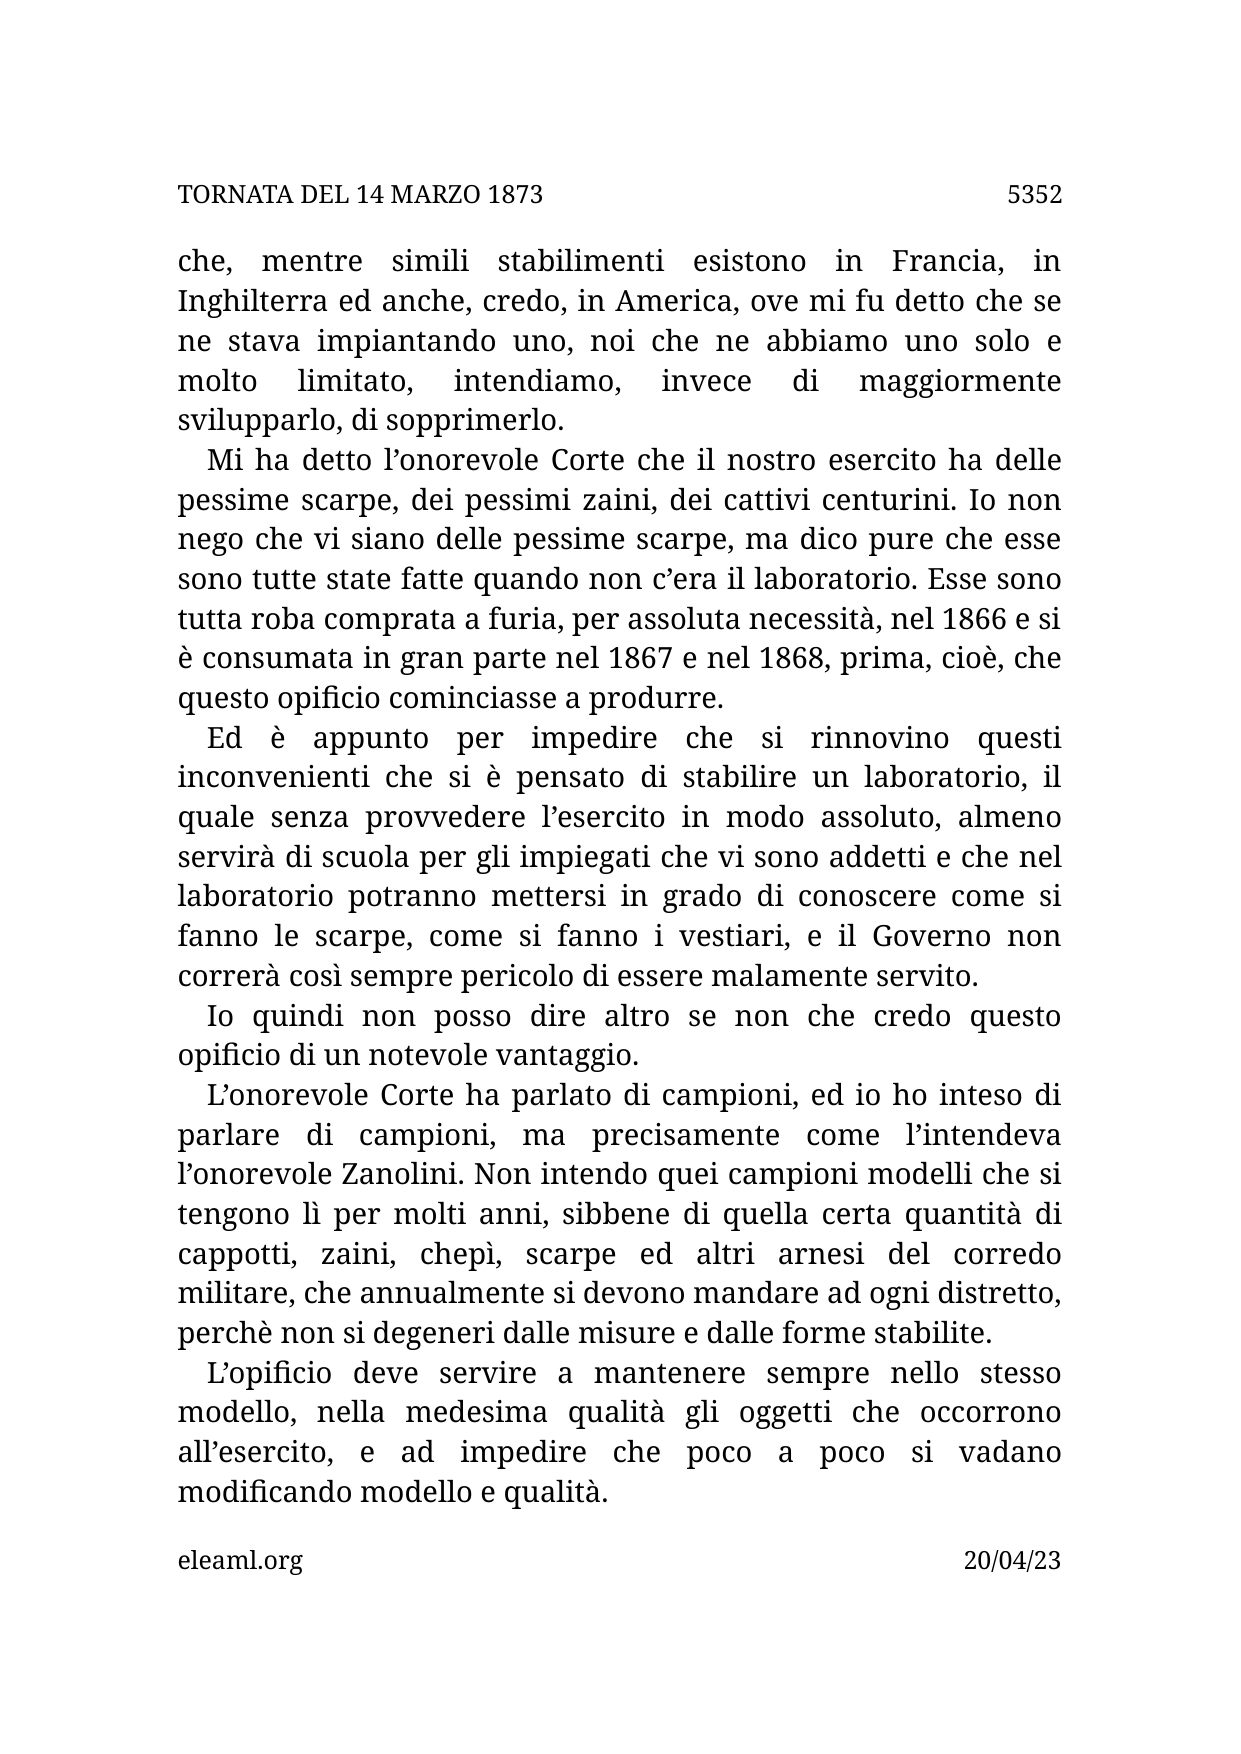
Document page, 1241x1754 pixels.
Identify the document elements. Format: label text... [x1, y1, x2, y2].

text Io quindi non posso dire altro se non che credo questo opificio di un notevole vantaggio. [177, 995, 1063, 1074]
text Mi ha detto l’onorevole Corte che il nostro esercito ha delle pessime scarpe, dei pessimi zaini, dei cattivi centurini. Io non nego che vi siano delle pessime scarpe, ma dico pure che esse sono tutte state fatte quando non c’era il laboratorio. Esse sono tutta roba comprata a furia, per assoluta necessità, nel 1866 e si è consumata in gran parte nel 1867 e nel 1868, prima, cioè, che questo opificio cominciasse a produrre. [177, 439, 1063, 717]
text L’onorevole Corte ha parlato di campioni, ed io ho inteso di parlare di campioni, ma precisamente come l’intendeva l’onorevole Zanolini. Non intendo quei campioni modelli che si tengono lì per molti anni, sibbene di quella certa quantità di cappotti, zaini, chepì, scarpe ed altri arnesi del corredo militare, che annualmente si devono mandare ad ogni distretto, perchè non si degeneri dalle misure e dalle forme stabilite. [177, 1074, 1063, 1352]
text Ed è appunto per impedire che si rinnovino questi inconvenienti che si è pensato di stabilire un laboratorio, il quale senza provvedere l’esercito in modo assoluto, almeno servirà di scuola per gli impiegati che vi sono addetti e che nel laboratorio potranno mettersi in grado di conoscere come si fanno le scarpe, come si fanno i vestiari, e il Governo non correrà così sempre pericolo di essere malamente servito. [177, 717, 1063, 995]
text L’opificio deve servire a mantenere sempre nello stesso modello, nella medesima qualità gli oggetti che occorrono all’esercito, e ad impedire che poco a poco si vadano modificando modello e qualità. [177, 1352, 1063, 1511]
text che, mentre simili stabilimenti esistono in Francia, in Inghilterra ed anche, credo, in America, ove mi fu detto che se ne stava impiantando uno, noi che ne abbiamo uno solo e molto limitato, intendiamo, invece di maggiormente svilupparlo, di sopprimerlo. [177, 241, 1063, 439]
